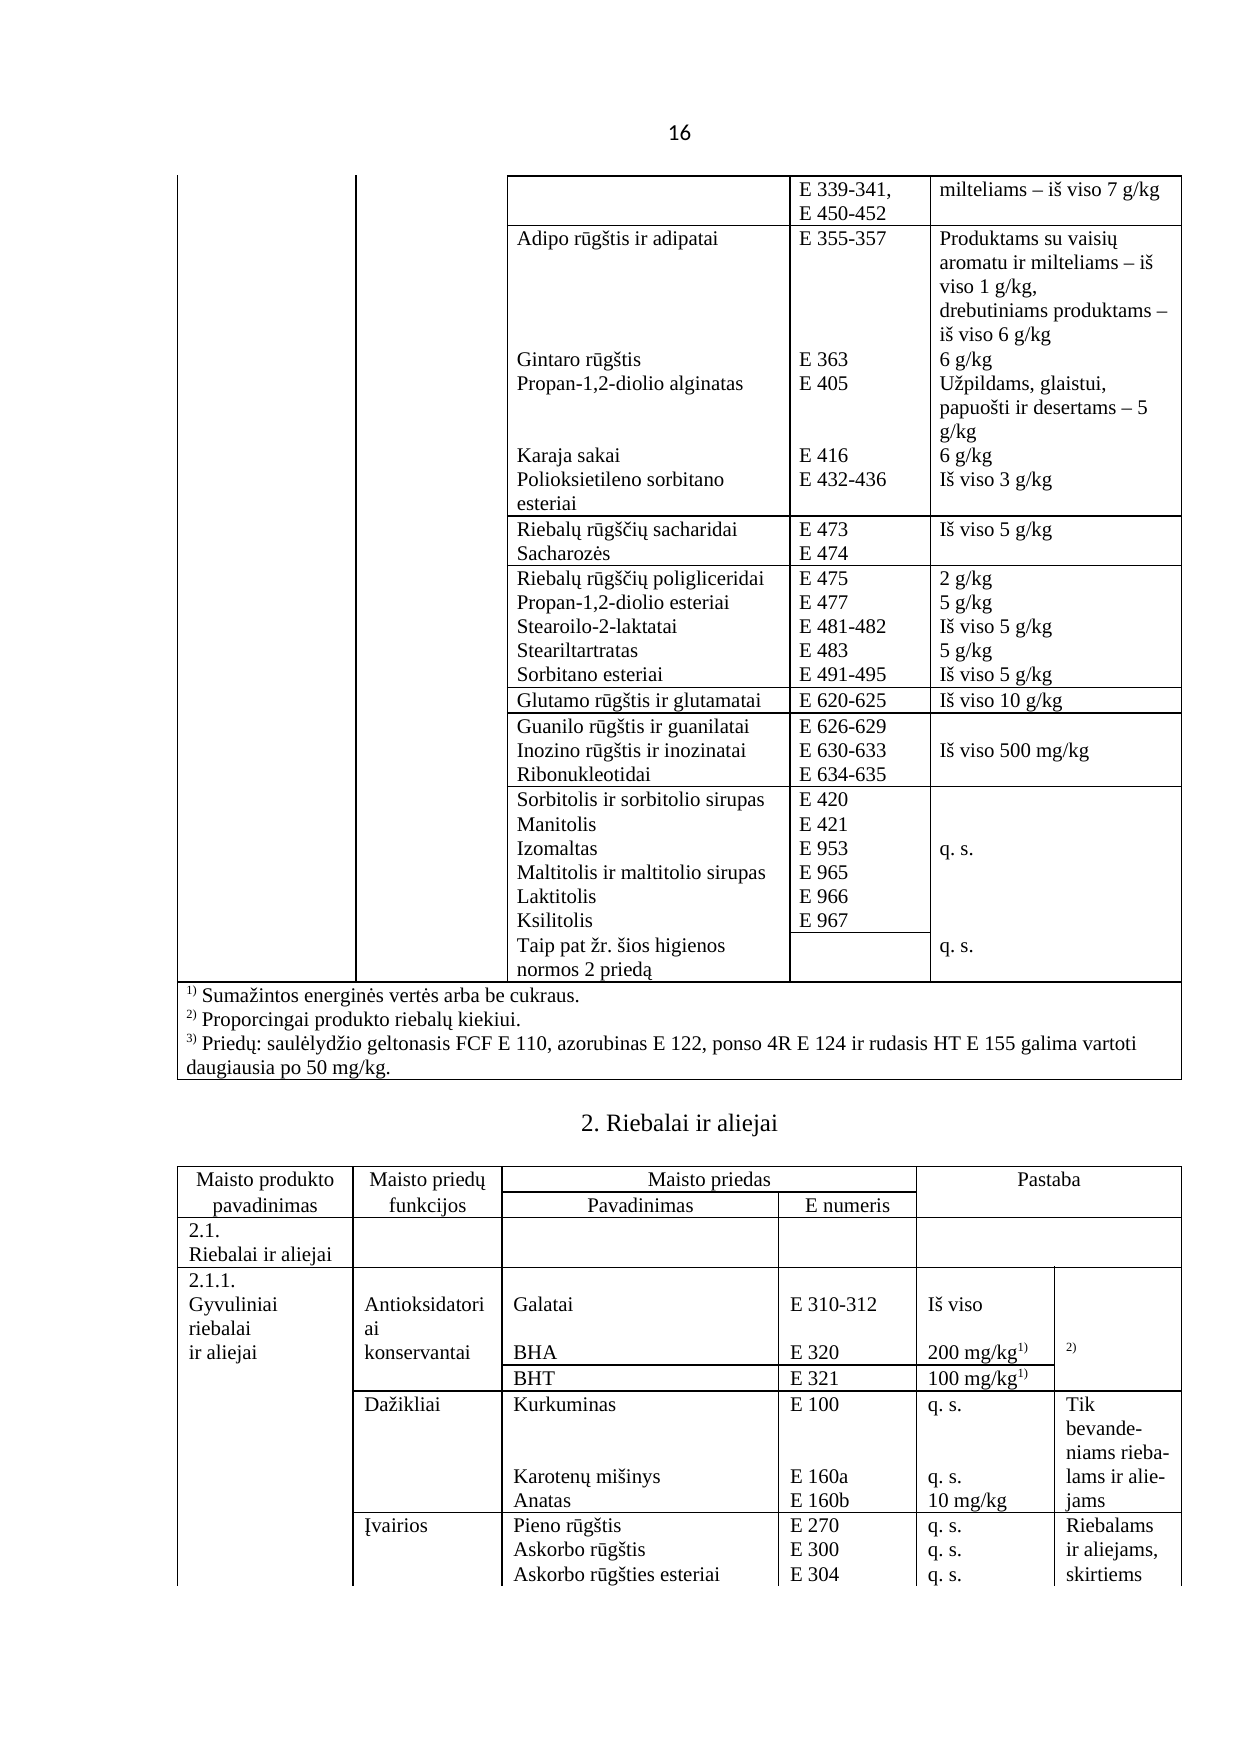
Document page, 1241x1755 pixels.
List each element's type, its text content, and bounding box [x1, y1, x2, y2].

table_cell Kurkuminas [503, 1392, 778, 1464]
table_cell [354, 1538, 501, 1561]
table_cell Riebalų rūgščių poligliceridai [508, 566, 789, 590]
table_cell milteliams – iš viso 7 g/kg [931, 177, 1181, 224]
table_cell [357, 371, 507, 443]
table_cell [357, 565, 507, 590]
table_cell [178, 786, 355, 811]
table_cell [354, 1464, 501, 1488]
table_cell Guanilo rūgštis ir guanilatai [508, 714, 789, 738]
table_cell Galatai [503, 1268, 778, 1340]
table_cell E 634-635 [791, 762, 930, 786]
table_cell [931, 811, 1181, 836]
table_cell E 405 [791, 371, 930, 443]
table_cell ir aliejams, [1055, 1538, 1181, 1561]
table_cell [357, 686, 507, 712]
table_cell [178, 467, 355, 515]
table_cell [357, 836, 507, 859]
table_cell [357, 346, 507, 371]
table_cell Dažikliai [354, 1392, 501, 1464]
table_cell E 491-495 [791, 663, 930, 686]
table_cell [178, 1464, 352, 1488]
table_cell [357, 541, 507, 564]
table_header Maisto priedas [503, 1167, 916, 1191]
table_cell 200 mg/kg1) [917, 1340, 1054, 1364]
table_cell Iš viso 5 g/kg [931, 517, 1181, 541]
table_cell q. s. [931, 836, 1181, 859]
table_cell Manitolis [508, 811, 789, 836]
table_cell E 953 [791, 836, 930, 859]
table_cell [178, 1561, 352, 1586]
table_cell lams ir alie- [1055, 1464, 1181, 1488]
table_cell E 483 [791, 638, 930, 662]
table_cell [178, 836, 355, 859]
table_cell Propan-1,2-diolio esteriai [508, 590, 789, 614]
table_cell pavadinimas [178, 1191, 352, 1217]
table_cell Sacharozės [508, 541, 789, 564]
text 2. Riebalai ir aliejai [177, 1108, 1181, 1137]
table_cell Iš viso 3 g/kg [931, 467, 1181, 515]
table_cell E 432-436 [791, 467, 930, 515]
table_cell Įvairios [354, 1513, 501, 1537]
table_cell [1055, 1364, 1181, 1390]
table_cell [1055, 1268, 1181, 1340]
table_cell Karaja sakai [508, 443, 789, 467]
table_cell [357, 590, 507, 614]
table_cell [917, 1191, 1181, 1217]
table_cell [357, 663, 507, 686]
table_cell 100 mg/kg1) [917, 1366, 1054, 1390]
table_cell [354, 1218, 501, 1266]
table_cell E 363 [791, 346, 930, 371]
table_cell Polioksietileno sorbitano esteriai [508, 467, 789, 515]
table_cell E 475 [791, 566, 930, 590]
table_cell E 620-625 [791, 688, 930, 712]
table_cell Izomaltas [508, 836, 789, 859]
table_cell E 474 [791, 541, 930, 564]
table_cell konservantai [354, 1340, 501, 1364]
table_cell q. s. [931, 932, 1181, 981]
table_cell E 100 [779, 1392, 916, 1464]
table_cell E 160a [779, 1464, 916, 1488]
table_cell Ksilitolis [508, 908, 789, 932]
table_cell [178, 371, 355, 443]
table_cell 2 g/kg [931, 566, 1181, 590]
table_cell Askorbo rūgšties esteriai [503, 1561, 778, 1586]
table_cell [357, 712, 507, 738]
table_cell E 355-357 [791, 226, 930, 346]
table_cell Iš viso 5 g/kg [931, 663, 1181, 686]
table_cell skirtiems [1055, 1561, 1181, 1586]
table_cell [931, 714, 1181, 738]
table_cell Pavadinimas [503, 1193, 778, 1217]
table_cell [178, 663, 355, 686]
table_cell 2.1. Riebalai ir aliejai [178, 1218, 352, 1266]
table_cell jams [1055, 1488, 1181, 1512]
table_cell Steariltartratas [508, 638, 789, 662]
table_cell [357, 638, 507, 662]
table_cell [178, 884, 355, 908]
table_cell 5 g/kg [931, 638, 1181, 662]
table_cell [357, 738, 507, 762]
table_cell [178, 908, 355, 932]
table_cell [178, 346, 355, 371]
table_cell Adipo rūgštis ir adipatai [508, 226, 789, 346]
table_cell q. s. [917, 1392, 1054, 1464]
table_cell [178, 738, 355, 762]
table_cell 6 g/kg [931, 346, 1181, 371]
table_cell E 967 [791, 908, 930, 932]
table_cell Iš viso 10 g/kg [931, 688, 1181, 712]
table_cell [357, 932, 507, 981]
table_cell Riebalams [1055, 1513, 1181, 1537]
table_cell [178, 443, 355, 467]
table_cell Užpildams, glaistui, papuošti ir desertams – 5 g/kg [931, 371, 1181, 443]
table_cell E 339-341, E 450-452 [791, 177, 930, 224]
table_cell [357, 908, 507, 932]
table_cell [178, 515, 355, 541]
table_cell [357, 786, 507, 811]
table_cell E 160b [779, 1488, 916, 1512]
table_cell [178, 811, 355, 836]
table_cell [354, 1488, 501, 1512]
table_cell E 965 [791, 860, 930, 884]
table_cell Glutamo rūgštis ir glutamatai [508, 688, 789, 712]
table_cell Maltitolis ir maltitolio sirupas [508, 860, 789, 884]
table_cell [178, 712, 355, 738]
table_cell [354, 1561, 501, 1586]
table_cell [357, 225, 507, 346]
table_cell E 420 [791, 787, 930, 811]
table_cell Anatas [503, 1488, 778, 1512]
table_cell Sorbitolis ir sorbitolio sirupas [508, 787, 789, 811]
table_cell [508, 177, 789, 224]
table_header Maisto produkto [178, 1167, 352, 1191]
table_cell [917, 1218, 1181, 1266]
table_cell [178, 1390, 352, 1464]
table_cell [931, 860, 1181, 884]
table_cell BHA [503, 1340, 778, 1364]
table_cell Karotenų mišinys [503, 1464, 778, 1488]
table_cell E 626-629 [791, 714, 930, 738]
table_cell Gintaro rūgštis [508, 346, 789, 371]
table_cell Antioksidatoriai [354, 1268, 501, 1340]
table_cell [791, 933, 930, 981]
table_cell q. s. [917, 1513, 1054, 1537]
table_cell Produktams su vaisių aromatu ir milteliams – iš viso 1 g/kg, drebutiniams produktams – iš viso 6 g/kg [931, 226, 1181, 346]
table_cell [931, 541, 1181, 564]
table_cell [357, 811, 507, 836]
table_cell [357, 467, 507, 515]
table_cell 5 g/kg [931, 590, 1181, 614]
table_cell E 416 [791, 443, 930, 467]
table_cell Inozino rūgštis ir inozinatai [508, 738, 789, 762]
table_cell E 320 [779, 1340, 916, 1364]
table_cell [931, 787, 1181, 811]
table_cell [178, 614, 355, 638]
table_cell [357, 860, 507, 884]
table_cell [178, 1488, 352, 1512]
table_cell BHT [503, 1366, 778, 1390]
table_cell Stearoilo-2-laktatai [508, 614, 789, 638]
table_cell [357, 515, 507, 541]
table_cell E 630-633 [791, 738, 930, 762]
table_cell ir aliejai [178, 1340, 352, 1364]
table_cell q. s. [917, 1561, 1054, 1586]
table_cell Laktitolis [508, 884, 789, 908]
table_cell [357, 762, 507, 786]
table_cell [357, 884, 507, 908]
table_cell Iš viso 500 mg/kg [931, 738, 1181, 762]
table_cell [931, 908, 1181, 932]
table_cell [178, 932, 355, 981]
table_cell E 321 [779, 1366, 916, 1390]
table_cell Propan-1,2-diolio alginatas [508, 371, 789, 443]
table_cell E 966 [791, 884, 930, 908]
table_cell [354, 1364, 501, 1390]
table_cell [779, 1218, 916, 1266]
table_cell Sorbitano esteriai [508, 663, 789, 686]
table_cell [178, 541, 355, 564]
table_cell [178, 590, 355, 614]
table_cell [178, 1512, 352, 1537]
table_cell Tik bevande-niams rieba- [1055, 1392, 1181, 1464]
table_cell [931, 762, 1181, 786]
table_header Maisto priedų [354, 1167, 501, 1191]
table_cell [178, 565, 355, 590]
table_cell [357, 614, 507, 638]
table_cell [931, 884, 1181, 908]
table_cell [357, 175, 507, 224]
table_cell [178, 1538, 352, 1561]
table_cell E 477 [791, 590, 930, 614]
table_cell E 481-482 [791, 614, 930, 638]
table_cell Taip pat žr. šios higienos normos 2 priedą [508, 932, 789, 981]
table_cell [503, 1218, 778, 1266]
table_cell [357, 443, 507, 467]
table_cell q. s. [917, 1538, 1054, 1561]
table_header Pastaba [917, 1167, 1181, 1191]
table_cell [178, 175, 355, 224]
table_cell 10 mg/kg [917, 1488, 1054, 1512]
table_cell funkcijos [354, 1191, 501, 1217]
table_cell q. s. [917, 1464, 1054, 1488]
table_cell E 304 [779, 1561, 916, 1586]
table_cell E 473 [791, 517, 930, 541]
table_cell E 270 [779, 1513, 916, 1537]
table_cell E numeris [779, 1193, 916, 1217]
table_cell [178, 1364, 352, 1390]
table_cell Riebalų rūgščių sacharidai [508, 517, 789, 541]
table_cell Pieno rūgštis [503, 1513, 778, 1537]
table_cell Iš viso 5 g/kg [931, 614, 1181, 638]
table_cell [178, 686, 355, 712]
table_cell 2) [1055, 1340, 1181, 1364]
table_cell E 310-312 [779, 1268, 916, 1340]
table_cell Ribonukleotidai [508, 762, 789, 786]
table_cell [178, 225, 355, 346]
table_cell E 300 [779, 1538, 916, 1561]
table_cell 6 g/kg [931, 443, 1181, 467]
table_cell E 421 [791, 811, 930, 836]
table_cell [178, 638, 355, 662]
table_cell 2.1.1. Gyvuliniai riebalai [178, 1268, 352, 1340]
table_cell 1) Sumažintos energinės vertės arba be cukraus. 2) Proporcingai produkto riebalų kiekiui. 3) Priedų: saulėlydžio geltonasis FCF E 110, azorubinas E 122, ponso 4R E 124 ir rudasis HT E 155 galima vartoti daugiausia po 50 mg/kg. [178, 983, 1181, 1079]
table_cell Askorbo rūgštis [503, 1538, 778, 1561]
table_cell Iš viso [917, 1268, 1054, 1340]
table_cell [178, 762, 355, 786]
table_cell [178, 860, 355, 884]
